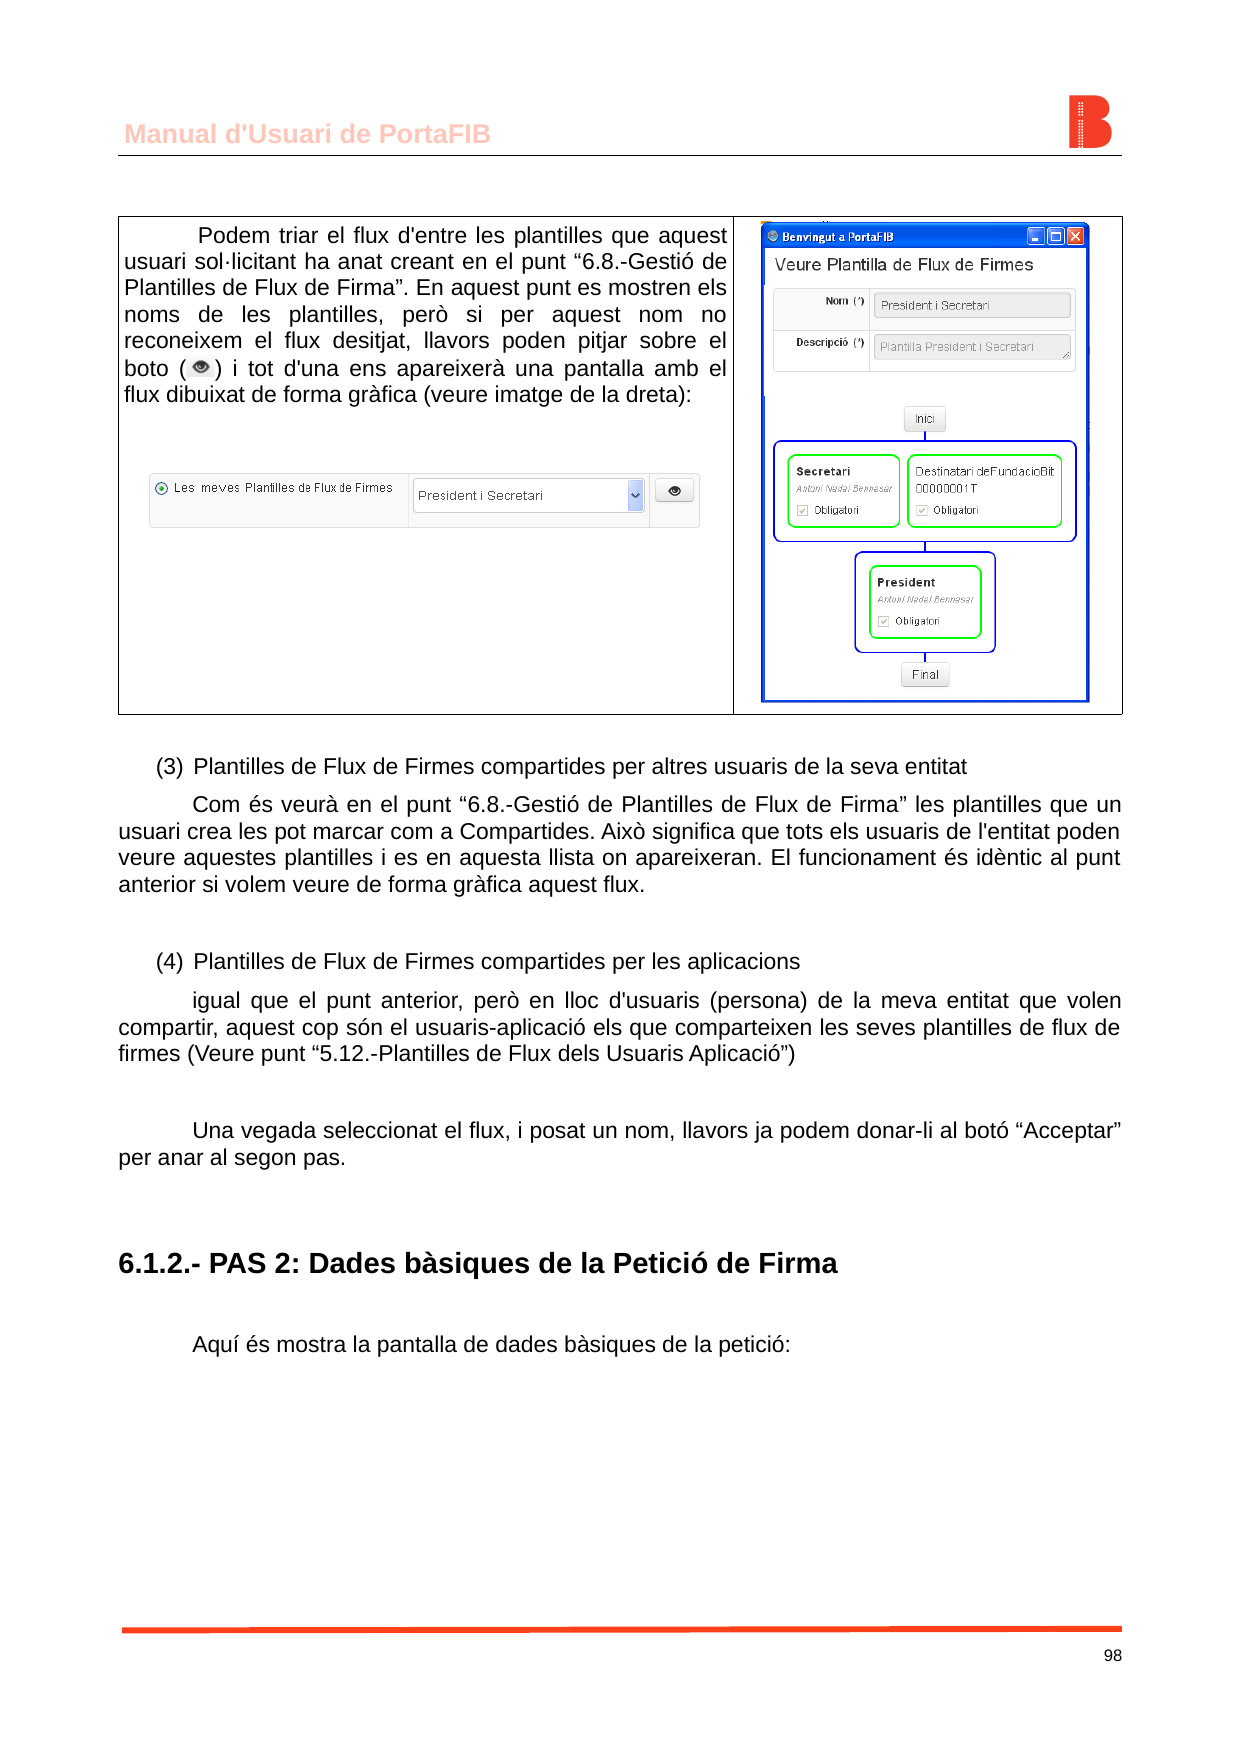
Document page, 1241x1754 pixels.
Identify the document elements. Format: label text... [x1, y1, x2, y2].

list Plantilles de Flux de Firmes compartides per les aplicacions [156, 948, 1122, 974]
text Com és veurà en el punt “6.8.-Gestió de Plantilles de Flux de Firma” les plantilles que un usuari crea les pot marcar com a Compartides. Això significa que tots els usuaris de l'entitat poden veure aquestes plantilles i es en aquesta llista on apareixeran. El funcionament és idèntic al punt anterior si volem veure de forma gràfica aquest flux. [118, 791, 1122, 897]
table_header Podem triar el flux d'entre les plantilles que aquest usuari sol·licitant ha anat creant en el punt “6.8.-Gestió de Plantilles de Flux de Firma”. En aquest punt es mostren els noms de les plantilles, però si per aquest nom no reconeixem el flux desitjat, llavors poden pitjar sobre el boto () i tot d'una ens apareixerà una pantalla amb el flux dibuixat de forma gràfica (veure imatge de la dreta): [119, 217, 733, 714]
text Una vegada seleccionat el flux, i posat un nom, llavors ja podem donar-li al botó “Acceptar” per anar al segon pas. [118, 1117, 1122, 1170]
list Plantilles de Flux de Firmes compartides per altres usuaris de la seva entitat [156, 753, 1122, 779]
text Aquí és mostra la pantalla de dades bàsiques de la petició: [118, 1331, 1122, 1358]
picture [186, 353, 215, 377]
text igual que el punt anterior, però en lloc d'usuaris (persona) de la meva entitat que volen compartir, aquest cop són el usuaris-aplicació els que comparteixen les seves plantilles de flux de firmes (Veure punt “5.12.-Plantilles de Flux dels Usuaris Aplicació”) [118, 987, 1122, 1066]
picture [1063, 94, 1117, 150]
picture [760, 221, 1095, 708]
picture [137, 459, 714, 537]
subtitle PAS 2: Dades bàsiques de la Petició de Firma [118, 1247, 1122, 1280]
table_header [734, 217, 1122, 714]
